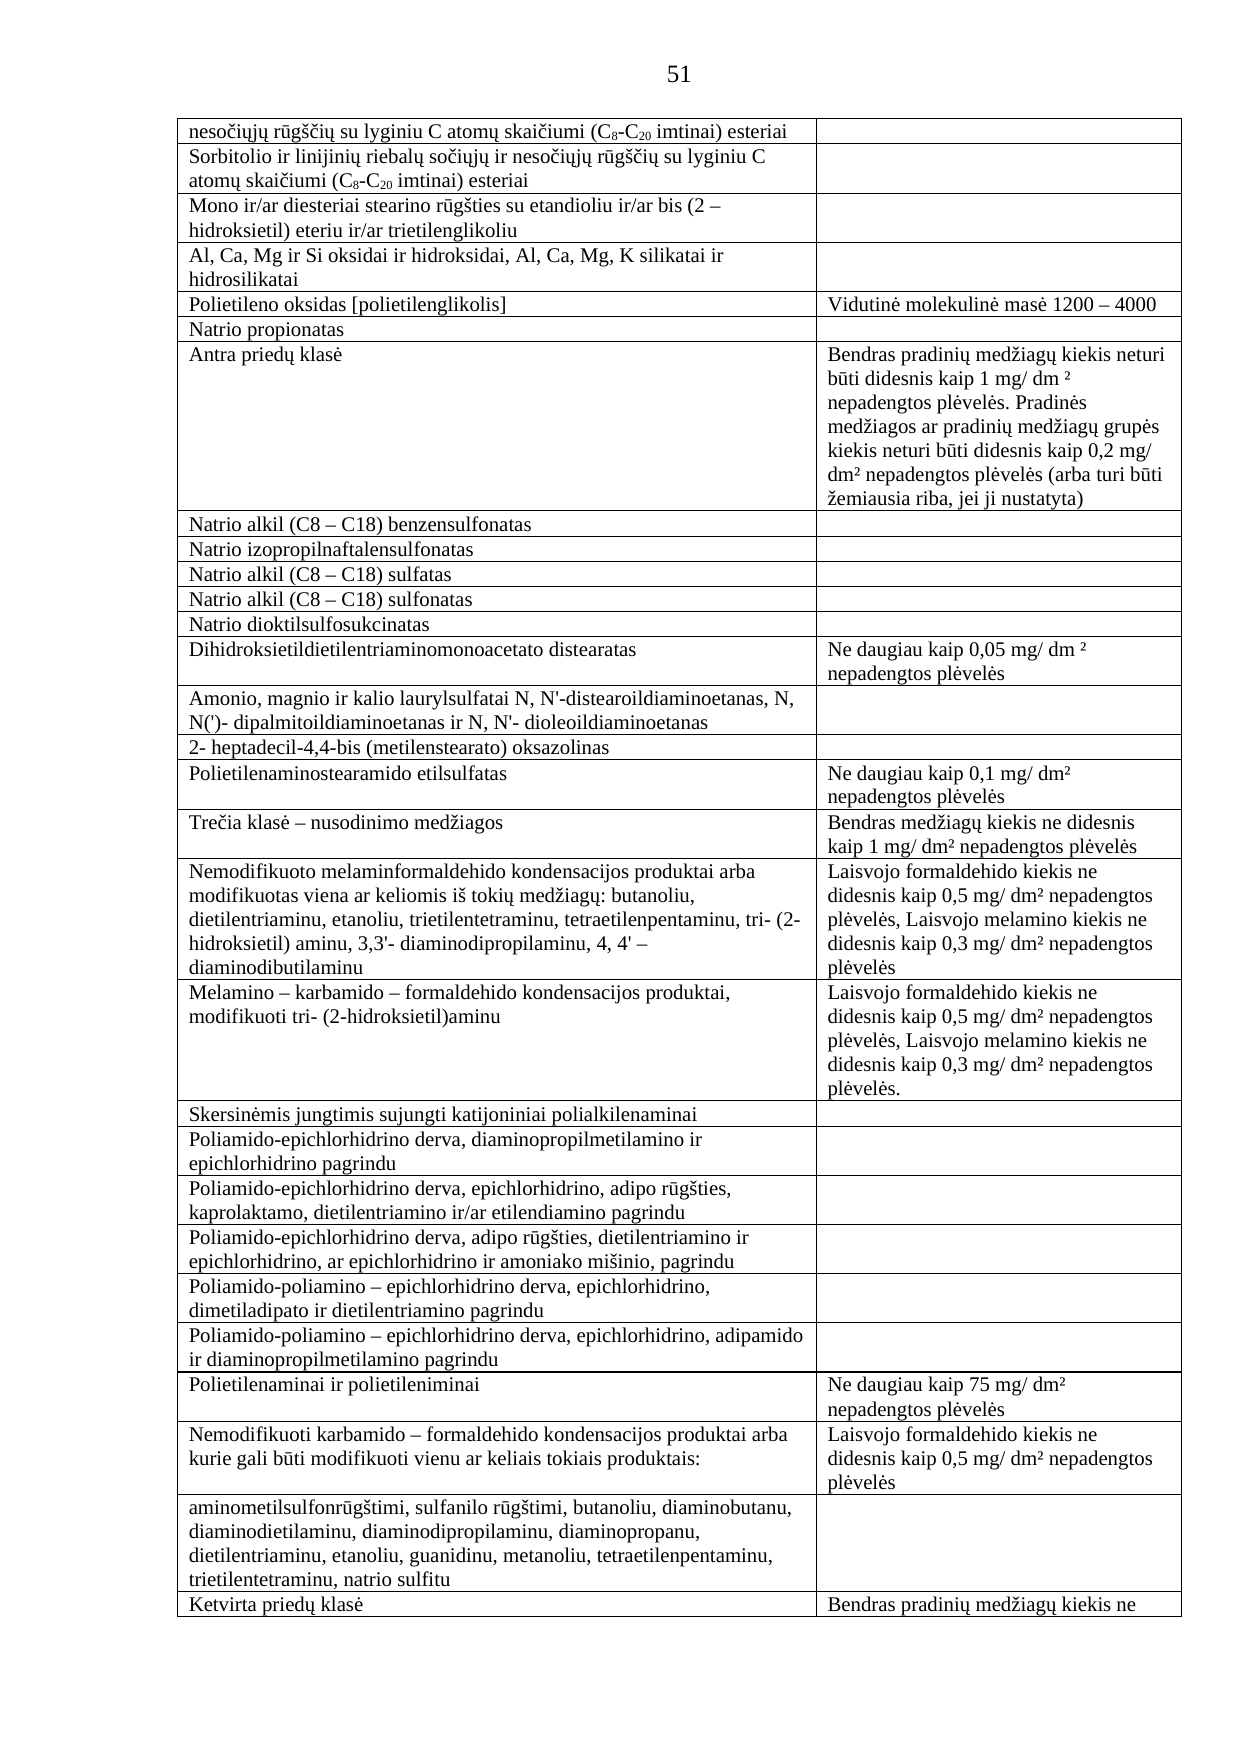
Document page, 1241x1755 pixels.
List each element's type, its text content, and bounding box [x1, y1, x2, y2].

table_cell Ne daugiau kaip 0,1 mg/ dm² nepadengtos plėvelės [817, 760, 1181, 808]
table_cell Polietileno oksidas [polietilenglikolis] [178, 292, 816, 316]
table_cell Mono ir/ar diesteriai stearino rūgšties su etandioliu ir/ar bis (2 – hidroksietil) eteriu ir/ar trietilenglikoliu [178, 194, 816, 242]
table_cell Laisvojo formaldehido kiekis ne didesnis kaip 0,5 mg/ dm² nepadengtos plėvelės, Laisvojo melamino kiekis ne didesnis kaip 0,3 mg/ dm² nepadengtos plėvelės [817, 859, 1181, 979]
table_cell Bendras pradinių medžiagų kiekis neturi būti didesnis kaip 1 mg/ dm ² nepadengtos plėvelės. Pradinės medžiagos ar pradinių medžiagų grupės kiekis neturi būti didesnis kaip 0,2 mg/ dm² nepadengtos plėvelės (arba turi būti žemiausia riba, jei ji nustatyta) [817, 342, 1181, 510]
table_cell Poliamido-poliamino – epichlorhidrino derva, epichlorhidrino, dimetiladipato ir dietilentriamino pagrindu [178, 1274, 816, 1322]
table_cell Polietilenaminostearamido etilsulfatas [178, 760, 816, 808]
table_cell Poliamido-epichlorhidrino derva, epichlorhidrino, adipo rūgšties, kaprolaktamo, dietilentriamino ir/ar etilendiamino pagrindu [178, 1176, 816, 1224]
table_cell [817, 243, 1181, 291]
table_cell Melamino – karbamido – formaldehido kondensacijos produktai, modifikuoti tri- (2-hidroksietil)aminu [178, 980, 816, 1100]
table_cell nesočiųjų rūgščių su lyginiu C atomų skaičiumi (C8-C20 imtinai) esteriai [178, 119, 816, 143]
table_cell 2- heptadecil-4,4-bis (metilenstearato) oksazolinas [178, 735, 816, 759]
table_cell Antra priedų klasė [178, 342, 816, 510]
table_cell Poliamido-epichlorhidrino derva, adipo rūgšties, dietilentriamino ir epichlorhidrino, ar epichlorhidrino ir amoniako mišinio, pagrindu [178, 1225, 816, 1273]
table_cell Trečia klasė – nusodinimo medžiagos [178, 810, 816, 858]
table_cell Vidutinė molekulinė masė 1200 – 4000 [817, 292, 1181, 316]
table_cell [817, 1323, 1181, 1371]
table_cell [817, 1225, 1181, 1273]
table_cell Natrio alkil (C8 – C18) sulfatas [178, 562, 816, 586]
table_cell Nemodifikuoto melaminformaldehido kondensacijos produktai arba modifikuotas viena ar keliomis iš tokių medžiagų: butanoliu, dietilentriaminu, etanoliu, trietilentetraminu, tetraetilenpentaminu, tri- (2-hidroksietil) aminu, 3,3'- diaminodipropilaminu, 4, 4' – diaminodibutilaminu [178, 859, 816, 979]
table_cell Bendras medžiagų kiekis ne didesnis kaip 1 mg/ dm² nepadengtos plėvelės [817, 810, 1181, 858]
table_cell Polietilenaminai ir polietileniminai [178, 1373, 816, 1421]
table_cell Skersinėmis jungtimis sujungti katijoniniai polialkilenaminai [178, 1101, 816, 1126]
table_cell Bendras pradinių medžiagų kiekis ne [817, 1592, 1181, 1616]
table_cell Poliamido-epichlorhidrino derva, diaminopropilmetilamino ir epichlorhidrino pagrindu [178, 1127, 816, 1175]
table_cell [817, 1176, 1181, 1224]
table_cell Nemodifikuoti karbamido – formaldehido kondensacijos produktai arba kurie gali būti modifikuoti vienu ar keliais tokiais produktais: [178, 1422, 816, 1494]
table_cell Al, Ca, Mg ir Si oksidai ir hidroksidai, Al, Ca, Mg, K silikatai ir hidrosilikatai [178, 243, 816, 291]
table_cell Dihidroksietildietilentriaminomonoacetato distearatas [178, 637, 816, 685]
table_cell [817, 686, 1181, 734]
table_cell [817, 735, 1181, 759]
table_cell Laisvojo formaldehido kiekis ne didesnis kaip 0,5 mg/ dm² nepadengtos plėvelės [817, 1422, 1181, 1494]
table_cell [817, 1101, 1181, 1126]
table_cell Natrio izopropilnaftalensulfonatas [178, 537, 816, 561]
table_cell [817, 144, 1181, 192]
table_cell [817, 194, 1181, 242]
table_cell Ketvirta priedų klasė [178, 1592, 816, 1616]
table_cell [817, 587, 1181, 611]
table_cell Sorbitolio ir linijinių riebalų sočiųjų ir nesočiųjų rūgščių su lyginiu C atomų skaičiumi (C8-C20 imtinai) esteriai [178, 144, 816, 192]
table_cell [817, 562, 1181, 586]
table_cell [817, 1495, 1181, 1591]
table_cell Natrio dioktilsulfosukcinatas [178, 612, 816, 636]
table_cell Ne daugiau kaip 75 mg/ dm² nepadengtos plėvelės [817, 1373, 1181, 1421]
table_cell [817, 1127, 1181, 1175]
table_cell [817, 119, 1181, 143]
table_cell Poliamido-poliamino – epichlorhidrino derva, epichlorhidrino, adipamido ir diaminopropilmetilamino pagrindu [178, 1323, 816, 1371]
table_cell [817, 511, 1181, 536]
table_cell [817, 317, 1181, 341]
table_cell Laisvojo formaldehido kiekis ne didesnis kaip 0,5 mg/ dm² nepadengtos plėvelės, Laisvojo melamino kiekis ne didesnis kaip 0,3 mg/ dm² nepadengtos plėvelės. [817, 980, 1181, 1100]
table_cell [817, 1274, 1181, 1322]
table_cell [817, 612, 1181, 636]
table_cell Natrio alkil (C8 – C18) benzensulfonatas [178, 511, 816, 536]
table_cell Natrio alkil (C8 – C18) sulfonatas [178, 587, 816, 611]
table_cell Amonio, magnio ir kalio laurylsulfatai N, N'-distearoildiaminoetanas, N, N(')- dipalmitoildiaminoetanas ir N, N'- dioleoildiaminoetanas [178, 686, 816, 734]
table_cell Ne daugiau kaip 0,05 mg/ dm ² nepadengtos plėvelės [817, 637, 1181, 685]
table_cell Natrio propionatas [178, 317, 816, 341]
table_cell aminometilsulfonrūgštimi, sulfanilo rūgštimi, butanoliu, diaminobutanu, diaminodietilaminu, diaminodipropilaminu, diaminopropanu, dietilentriaminu, etanoliu, guanidinu, metanoliu, tetraetilenpentaminu, trietilentetraminu, natrio sulfitu [178, 1495, 816, 1591]
table_cell [817, 537, 1181, 561]
